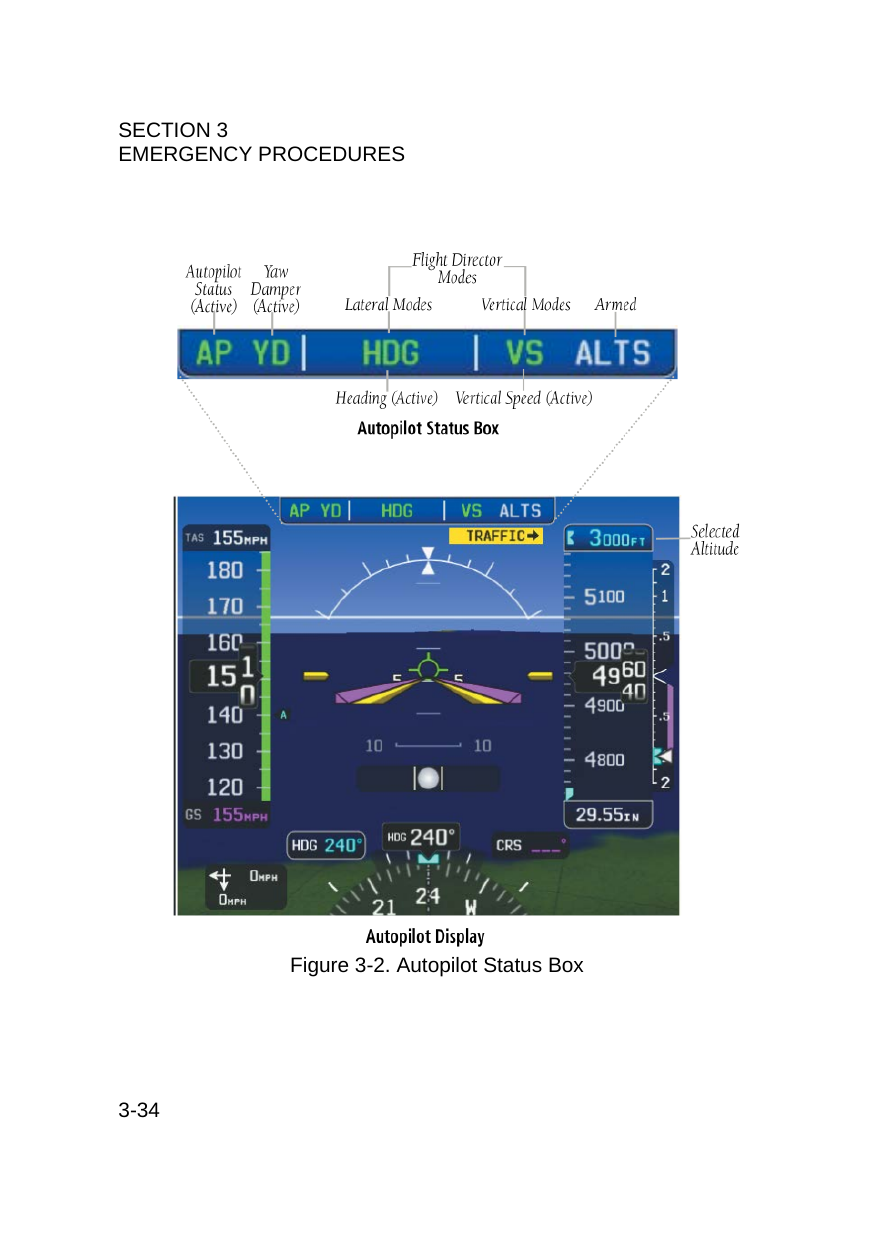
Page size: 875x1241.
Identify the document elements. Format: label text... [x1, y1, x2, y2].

text Figure 3-2. Autopilot Status Box [118, 954, 756, 977]
picture [118, 247, 756, 954]
